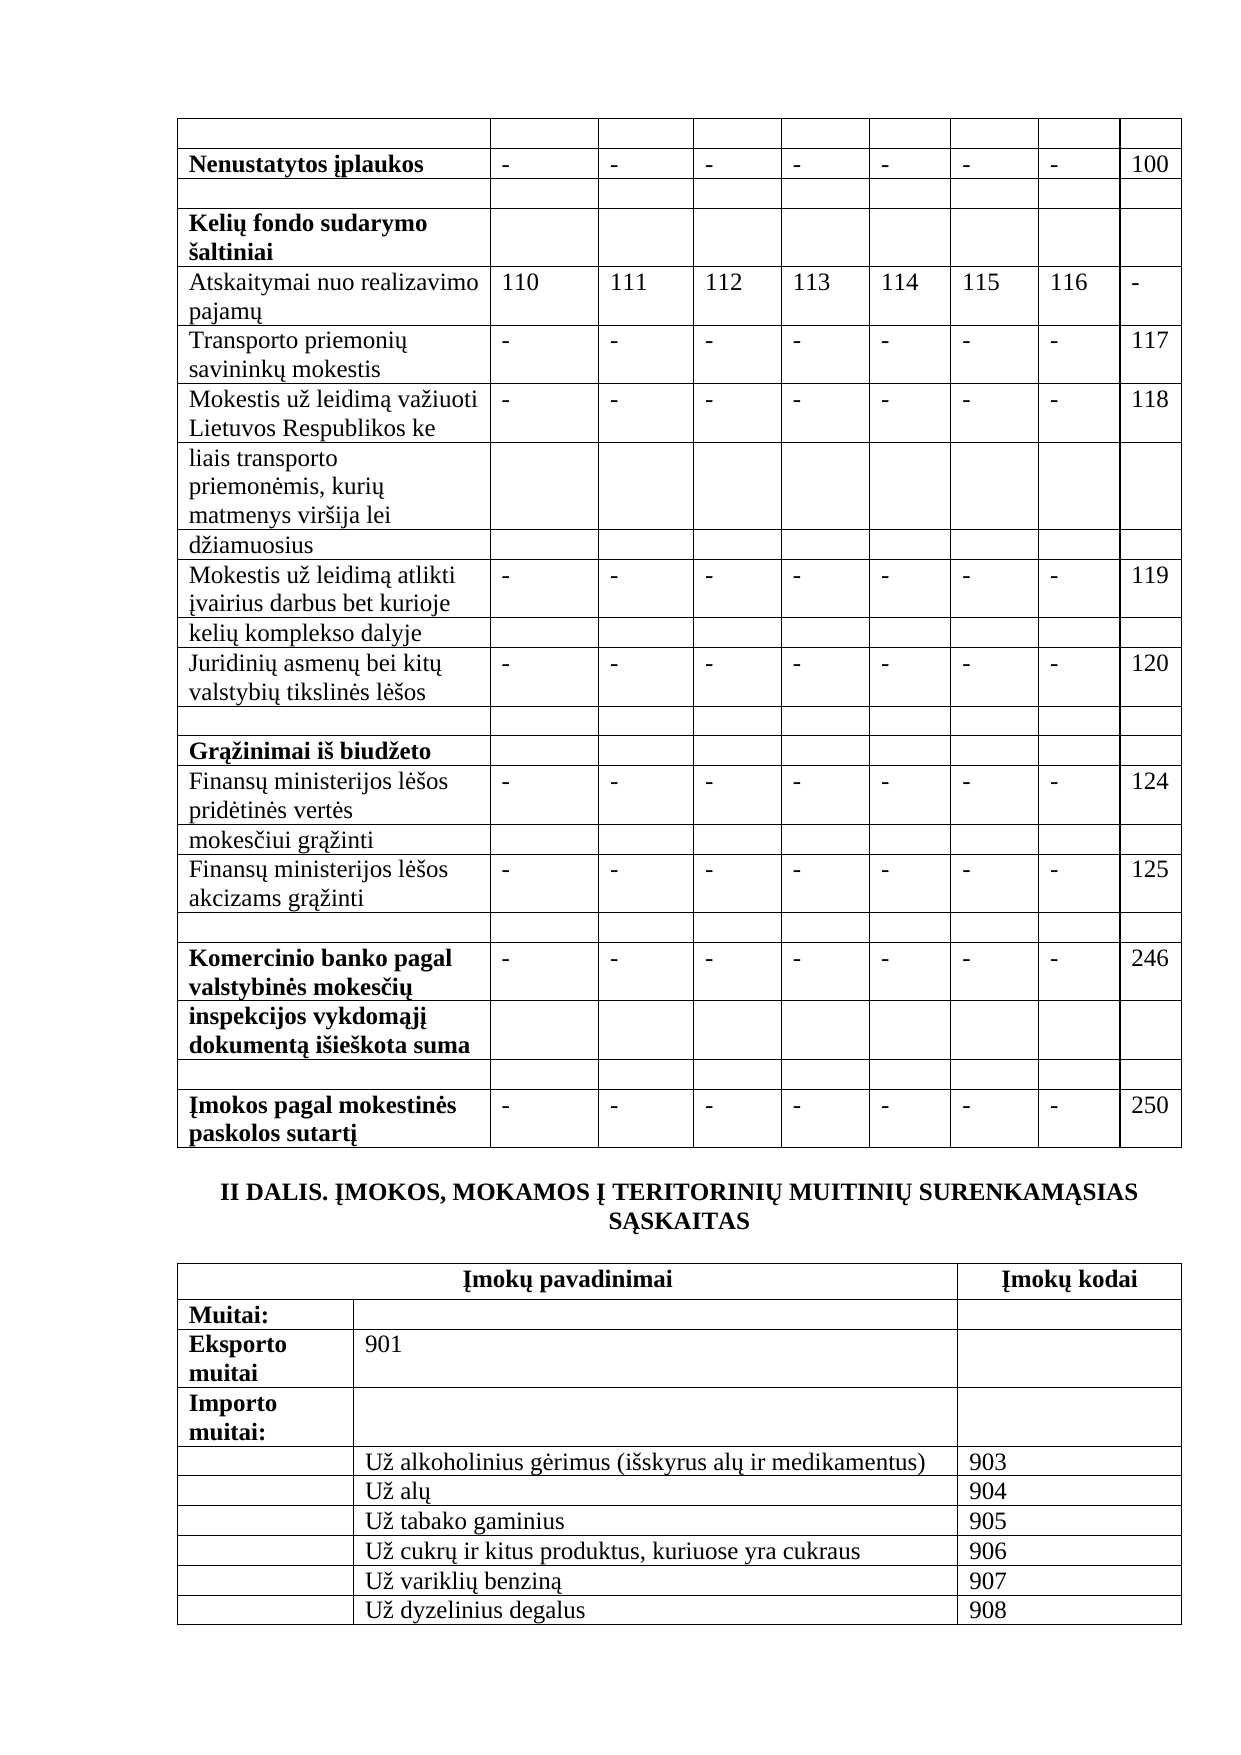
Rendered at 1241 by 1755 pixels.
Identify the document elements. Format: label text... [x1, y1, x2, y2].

table_cell Finansų ministerijos lėšos pridėtinės vertės [178, 766, 490, 824]
table_cell [951, 119, 1038, 148]
table_cell 907 [958, 1566, 1181, 1594]
table_cell [599, 736, 693, 765]
table_cell [958, 1330, 1181, 1387]
table_cell [178, 1596, 353, 1624]
table_cell [1039, 707, 1119, 735]
table_cell [958, 1300, 1181, 1328]
table_cell inspekcijos vykdomąjį dokumentą išieškota suma [178, 1001, 490, 1059]
table_cell [1039, 179, 1119, 207]
table_cell [870, 707, 950, 735]
table_cell - [599, 149, 693, 178]
table_cell - [491, 384, 598, 442]
table_cell Už dyzelinius degalus [354, 1596, 957, 1624]
table_cell - [782, 648, 869, 706]
table_cell [782, 209, 869, 266]
table_cell [870, 119, 950, 148]
table_cell Muitai: [178, 1300, 353, 1328]
table_cell [178, 707, 490, 735]
table_cell - [1039, 1090, 1119, 1147]
table_cell 901 [354, 1330, 957, 1387]
table_cell Atskaitymai nuo realizavimo pajamų [178, 267, 490, 324]
table_cell 905 [958, 1506, 1181, 1535]
table_cell - [491, 648, 598, 706]
table_cell - [1039, 149, 1119, 178]
table_cell - [491, 1090, 598, 1147]
table_cell [951, 707, 1038, 735]
table_cell [599, 1001, 693, 1059]
table_cell [1121, 443, 1181, 529]
table_cell [694, 530, 781, 559]
table_cell [694, 736, 781, 765]
table_cell - [782, 149, 869, 178]
table_cell [951, 825, 1038, 853]
table_cell - [870, 149, 950, 178]
table_cell [782, 119, 869, 148]
table_cell - [951, 326, 1038, 383]
table_cell - [599, 384, 693, 442]
table_cell [599, 530, 693, 559]
table_cell Transporto priemonių savininkų mokestis [178, 326, 490, 383]
table_cell Už variklių benziną [354, 1566, 957, 1594]
table_cell [694, 1001, 781, 1059]
table_cell [1039, 1060, 1119, 1089]
table_cell [951, 913, 1038, 942]
table_cell [1121, 530, 1181, 559]
table_cell [178, 1060, 490, 1089]
table_cell [1121, 119, 1181, 148]
table_cell [951, 179, 1038, 207]
table_cell [870, 1001, 950, 1059]
table_cell - [694, 855, 781, 912]
table_cell - [491, 855, 598, 912]
table_cell [491, 119, 598, 148]
table_cell [178, 119, 490, 148]
table_cell - [870, 1090, 950, 1147]
table_cell Komercinio banko pagal valstybinės mokesčių [178, 943, 490, 1000]
table_cell [694, 1060, 781, 1089]
table_cell [1121, 1001, 1181, 1059]
table_cell [599, 179, 693, 207]
table_cell [870, 913, 950, 942]
table_cell 113 [782, 267, 869, 324]
table_cell [782, 179, 869, 207]
table_cell - [1039, 560, 1119, 617]
table_cell - [782, 855, 869, 912]
table_cell [491, 1060, 598, 1089]
table_cell - [694, 1090, 781, 1147]
table_cell [951, 1060, 1038, 1089]
table_cell - [599, 766, 693, 824]
table_cell [951, 209, 1038, 266]
table_cell 100 [1121, 149, 1181, 178]
table_cell Įmokos pagal mokestinės paskolos sutartį [178, 1090, 490, 1147]
table_cell [1039, 825, 1119, 853]
table_cell [599, 707, 693, 735]
table_cell [951, 1001, 1038, 1059]
table_cell [1121, 618, 1181, 647]
table_cell - [951, 149, 1038, 178]
table_cell - [694, 560, 781, 617]
table_cell Importo muitai: [178, 1388, 353, 1446]
table_cell - [491, 326, 598, 383]
table_cell - [694, 149, 781, 178]
table_cell Už alkoholinius gėrimus (išskyrus alų ir medikamentus) [354, 1447, 957, 1475]
table_cell [870, 209, 950, 266]
table_cell Eksporto muitai [178, 1330, 353, 1387]
table_cell - [951, 384, 1038, 442]
table_cell Finansų ministerijos lėšos akcizams grąžinti [178, 855, 490, 912]
table_cell - [1039, 766, 1119, 824]
table_cell - [599, 1090, 693, 1147]
table_cell 119 [1121, 560, 1181, 617]
table_cell [491, 707, 598, 735]
table_cell [782, 825, 869, 853]
table_header Įmokų pavadinimai [178, 1264, 957, 1299]
table_cell [870, 618, 950, 647]
table_cell [782, 707, 869, 735]
table_cell [491, 913, 598, 942]
table_cell [178, 1506, 353, 1535]
table_cell Mokestis už leidimą atlikti įvairius darbus bet kurioje [178, 560, 490, 617]
table_cell [1039, 443, 1119, 529]
table_cell [599, 825, 693, 853]
table_cell - [870, 648, 950, 706]
table_cell - [951, 855, 1038, 912]
table_cell [870, 736, 950, 765]
table_cell 904 [958, 1476, 1181, 1505]
table_cell 111 [599, 267, 693, 324]
table_cell [694, 179, 781, 207]
table_cell Mokestis už leidimą važiuoti Lietuvos Respublikos ke [178, 384, 490, 442]
table_cell [491, 736, 598, 765]
table_cell [599, 443, 693, 529]
table_cell [178, 1476, 353, 1505]
table_cell [870, 179, 950, 207]
table_cell [178, 1447, 353, 1475]
table_cell - [870, 943, 950, 1000]
table_cell - [694, 943, 781, 1000]
table_cell - [870, 560, 950, 617]
table_cell [694, 618, 781, 647]
table_cell - [782, 766, 869, 824]
table_cell [1039, 530, 1119, 559]
text II DALIS. ĮMOKOS, MOKAMOS Į TERITORINIŲ MUITINIŲ SURENKAMĄSIAS SĄSKAITAS [177, 1177, 1181, 1234]
table_cell 246 [1121, 943, 1181, 1000]
table_cell [599, 913, 693, 942]
table_cell Nenustatytos įplaukos [178, 149, 490, 178]
table_cell 117 [1121, 326, 1181, 383]
table_cell [694, 913, 781, 942]
table_cell - [491, 943, 598, 1000]
table_cell 115 [951, 267, 1038, 324]
table_cell 110 [491, 267, 598, 324]
table_cell 114 [870, 267, 950, 324]
table_cell [491, 209, 598, 266]
table_cell - [782, 1090, 869, 1147]
table_cell - [1039, 943, 1119, 1000]
table_cell [1121, 825, 1181, 853]
table_cell [782, 1001, 869, 1059]
table_cell Kelių fondo sudarymo šaltiniai [178, 209, 490, 266]
table_cell [1039, 736, 1119, 765]
table_cell - [782, 560, 869, 617]
table_cell - [694, 384, 781, 442]
table_cell [1039, 1001, 1119, 1059]
table_cell Už alų [354, 1476, 957, 1505]
table_cell [951, 736, 1038, 765]
table_cell 118 [1121, 384, 1181, 442]
table_cell [491, 530, 598, 559]
table_cell 112 [694, 267, 781, 324]
table_cell - [599, 648, 693, 706]
table_cell - [694, 648, 781, 706]
table_cell - [951, 648, 1038, 706]
table_cell [178, 1536, 353, 1565]
table_cell [1121, 913, 1181, 942]
table_header Įmokų kodai [958, 1264, 1181, 1299]
table_cell [1121, 1060, 1181, 1089]
table_cell - [694, 766, 781, 824]
table_cell - [694, 326, 781, 383]
table_cell [1039, 119, 1119, 148]
table_cell [491, 618, 598, 647]
table_cell [782, 913, 869, 942]
table_cell 124 [1121, 766, 1181, 824]
table_cell [491, 179, 598, 207]
table_cell [782, 1060, 869, 1089]
table_cell [782, 443, 869, 529]
table_cell [782, 736, 869, 765]
table_cell - [951, 1090, 1038, 1147]
table_cell [870, 825, 950, 853]
table_cell - [870, 384, 950, 442]
table_cell kelių komplekso dalyje [178, 618, 490, 647]
table_cell - [782, 326, 869, 383]
table_cell - [1039, 384, 1119, 442]
table_cell [491, 1001, 598, 1059]
table_cell - [870, 766, 950, 824]
table_cell [599, 119, 693, 148]
table_cell - [599, 855, 693, 912]
table_cell [599, 618, 693, 647]
table_cell [694, 209, 781, 266]
table_cell 250 [1121, 1090, 1181, 1147]
table_cell [782, 618, 869, 647]
table_cell [1121, 736, 1181, 765]
table_cell [870, 530, 950, 559]
table_cell [1121, 179, 1181, 207]
table_cell [951, 530, 1038, 559]
table_cell liais transporto priemonėmis, kurių matmenys viršija lei [178, 443, 490, 529]
table_cell [1039, 209, 1119, 266]
table_cell - [951, 943, 1038, 1000]
table_cell Už tabako gaminius [354, 1506, 957, 1535]
table_cell [599, 1060, 693, 1089]
table_cell [1039, 618, 1119, 647]
table_cell [491, 825, 598, 853]
table_cell - [951, 560, 1038, 617]
table_cell Grąžinimai iš biudžeto [178, 736, 490, 765]
table_cell - [1039, 326, 1119, 383]
table_cell [1121, 707, 1181, 735]
table_cell [870, 443, 950, 529]
table_cell - [1121, 267, 1181, 324]
table_cell 125 [1121, 855, 1181, 912]
table_cell [1121, 209, 1181, 266]
table_cell - [951, 766, 1038, 824]
table_cell 906 [958, 1536, 1181, 1565]
table_cell Už cukrų ir kitus produktus, kuriuose yra cukraus [354, 1536, 957, 1565]
table_cell [694, 443, 781, 529]
table_cell [178, 1566, 353, 1594]
table_cell 908 [958, 1596, 1181, 1624]
table_cell 120 [1121, 648, 1181, 706]
table_cell - [491, 149, 598, 178]
table_cell [354, 1388, 957, 1446]
table_cell džiamuosius [178, 530, 490, 559]
table_cell [870, 1060, 950, 1089]
table_cell - [1039, 855, 1119, 912]
table_cell [178, 913, 490, 942]
table_cell - [599, 326, 693, 383]
table_cell [1039, 913, 1119, 942]
table_cell [599, 209, 693, 266]
table_cell - [1039, 648, 1119, 706]
table_cell [951, 443, 1038, 529]
table_cell mokesčiui grąžinti [178, 825, 490, 853]
table_cell [951, 618, 1038, 647]
table_cell [354, 1300, 957, 1328]
table_cell [178, 179, 490, 207]
table_cell [782, 530, 869, 559]
table_cell [958, 1388, 1181, 1446]
table_cell - [782, 384, 869, 442]
table_cell Juridinių asmenų bei kitų valstybių tikslinės lėšos [178, 648, 490, 706]
table_cell - [782, 943, 869, 1000]
table_cell 903 [958, 1447, 1181, 1475]
table_cell [694, 707, 781, 735]
table_cell - [870, 326, 950, 383]
table_cell [491, 443, 598, 529]
table_cell - [491, 560, 598, 617]
table_cell - [870, 855, 950, 912]
table_cell [694, 825, 781, 853]
table_cell [694, 119, 781, 148]
table_cell - [599, 943, 693, 1000]
table_cell - [491, 766, 598, 824]
table_cell 116 [1039, 267, 1119, 324]
table_cell - [599, 560, 693, 617]
